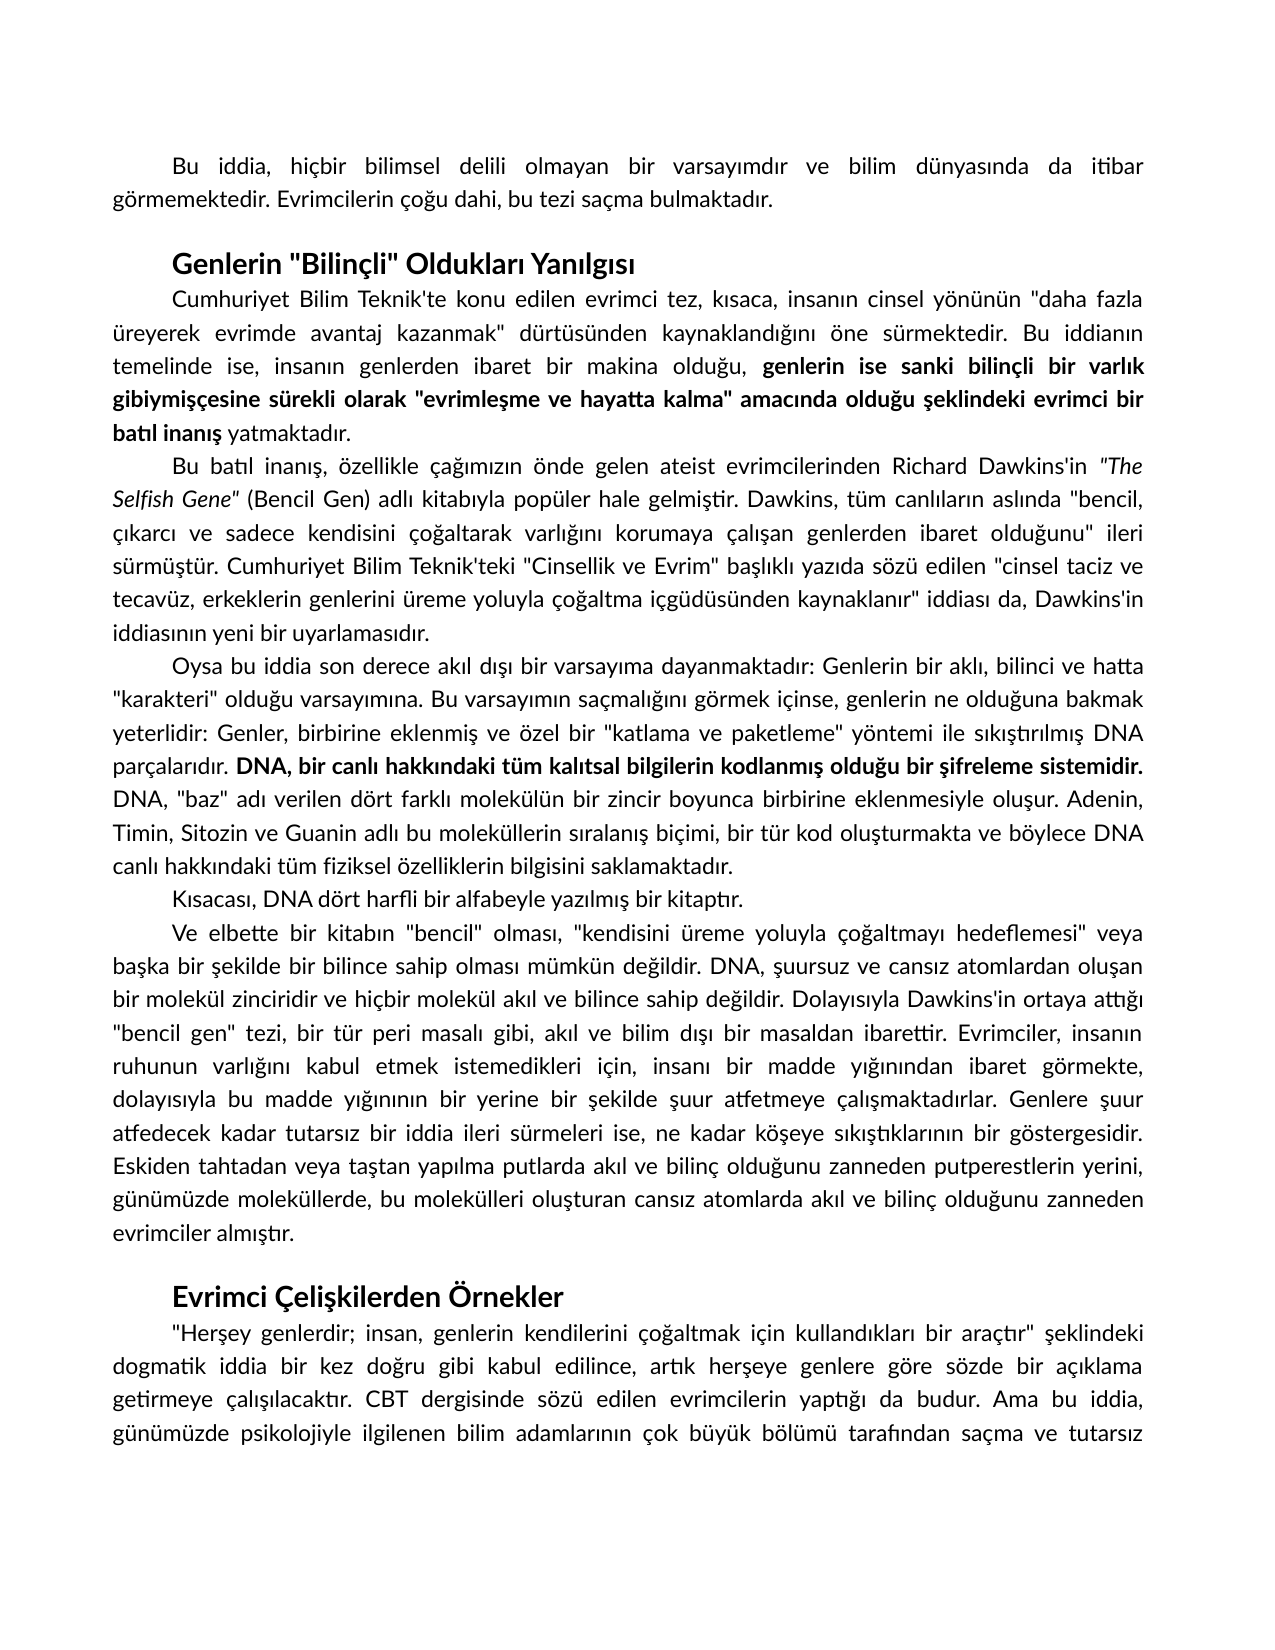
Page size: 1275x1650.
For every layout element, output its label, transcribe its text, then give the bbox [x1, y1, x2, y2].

text "Herşey genlerdir; insan, genlerin kendilerini çoğaltmak için kullandıkları bir araçtır" şeklindeki dogmatik iddia bir kez doğru gibi kabul edilince, artık herşeye genlere göre sözde bir açıklama getirmeye çalışılacaktır. CBT dergisinde sözü edilen evrimcilerin yaptığı da budur. Ama bu iddia, günümüzde psikolojiyle ilgilenen bilim adamlarının çok büyük bölümü tarafından saçma ve tutarsız [112, 1314, 1145, 1448]
text Kısacası, DNA dört harfli bir alfabeyle yazılmış bir kitaptır. [112, 881, 1145, 914]
text Genlerin "Bilinçli" Oldukları Yanılgısı [112, 248, 1145, 281]
text Bu iddia, hiçbir bilimsel delili olmayan bir varsayımdır ve bilim dünyasında da itibar görmemektedir. Evrimcilerin çoğu dahi, bu tezi saçma bulmaktadır. [112, 148, 1145, 214]
text Oysa bu iddia son derece akıl dışı bir varsayıma dayanmaktadır: Genlerin bir aklı, bilinci ve hatta "karakteri" olduğu varsayımına. Bu varsayımın saçmalığını görmek içinse, genlerin ne olduğuna bakmak yeterlidir: Genler, birbirine eklenmiş ve özel bir "katlama ve paketleme" yöntemi ile sıkıştırılmış DNA parçalarıdır. DNA, bir canlı hakkındaki tüm kalıtsal bilgilerin kodlanmış olduğu bir şifreleme sistemidir. DNA, "baz" adı verilen dört farklı molekülün bir zincir boyunca birbirine eklenmesiyle oluşur. Adenin, Timin, Sitozin ve Guanin adlı bu moleküllerin sıralanış biçimi, bir tür kod oluşturmakta ve böylece DNA canlı hakkındaki tüm fiziksel özelliklerin bilgisini saklamaktadır. [112, 648, 1145, 881]
text Bu batıl inanış, özellikle çağımızın önde gelen ateist evrimcilerinden Richard Dawkins'in "The Selfish Gene" (Bencil Gen) adlı kitabıyla popüler hale gelmiştir. Dawkins, tüm canlıların aslında "bencil, çıkarcı ve sadece kendisini çoğaltarak varlığını korumaya çalışan genlerden ibaret olduğunu" ileri sürmüştür. Cumhuriyet Bilim Teknik'teki "Cinsellik ve Evrim" başlıklı yazıda sözü edilen "cinsel taciz ve tecavüz, erkeklerin genlerini üreme yoluyla çoğaltma içgüdüsünden kaynaklanır" iddiası da, Dawkins'in iddiasının yeni bir uyarlamasıdır. [112, 448, 1145, 648]
text Ve elbette bir kitabın "bencil" olması, "kendisini üreme yoluyla çoğaltmayı hedeflemesi" veya başka bir şekilde bir bilince sahip olması mümkün değildir. DNA, şuursuz ve cansız atomlardan oluşan bir molekül zinciridir ve hiçbir molekül akıl ve bilince sahip değildir. Dolayısıyla Dawkins'in ortaya attığı "bencil gen" tezi, bir tür peri masalı gibi, akıl ve bilim dışı bir masaldan ibarettir. Evrimciler, insanın ruhunun varlığını kabul etmek istemedikleri için, insanı bir madde yığınından ibaret görmekte, dolayısıyla bu madde yığınının bir yerine bir şekilde şuur atfetmeye çalışmaktadırlar. Genlere şuur atfedecek kadar tutarsız bir iddia ileri sürmeleri ise, ne kadar köşeye sıkıştıklarının bir göstergesidir. Eskiden tahtadan veya taştan yapılma putlarda akıl ve bilinç olduğunu zanneden putperestlerin yerini, günümüzde moleküllerde, bu molekülleri oluşturan cansız atomlarda akıl ve bilinç olduğunu zanneden evrimciler almıştır. [112, 914, 1145, 1248]
text Evrimci Çelişkilerden Örnekler [112, 1281, 1145, 1314]
text Cumhuriyet Bilim Teknik'te konu edilen evrimci tez, kısaca, insanın cinsel yönünün "daha fazla üreyerek evrimde avantaj kazanmak" dürtüsünden kaynaklandığını öne sürmektedir. Bu iddianın temelinde ise, insanın genlerden ibaret bir makina olduğu, genlerin ise sanki bilinçli bir varlık gibiymişçesine sürekli olarak "evrimleşme ve hayatta kalma" amacında olduğu şeklindeki evrimci bir batıl inanış yatmaktadır. [112, 281, 1145, 448]
